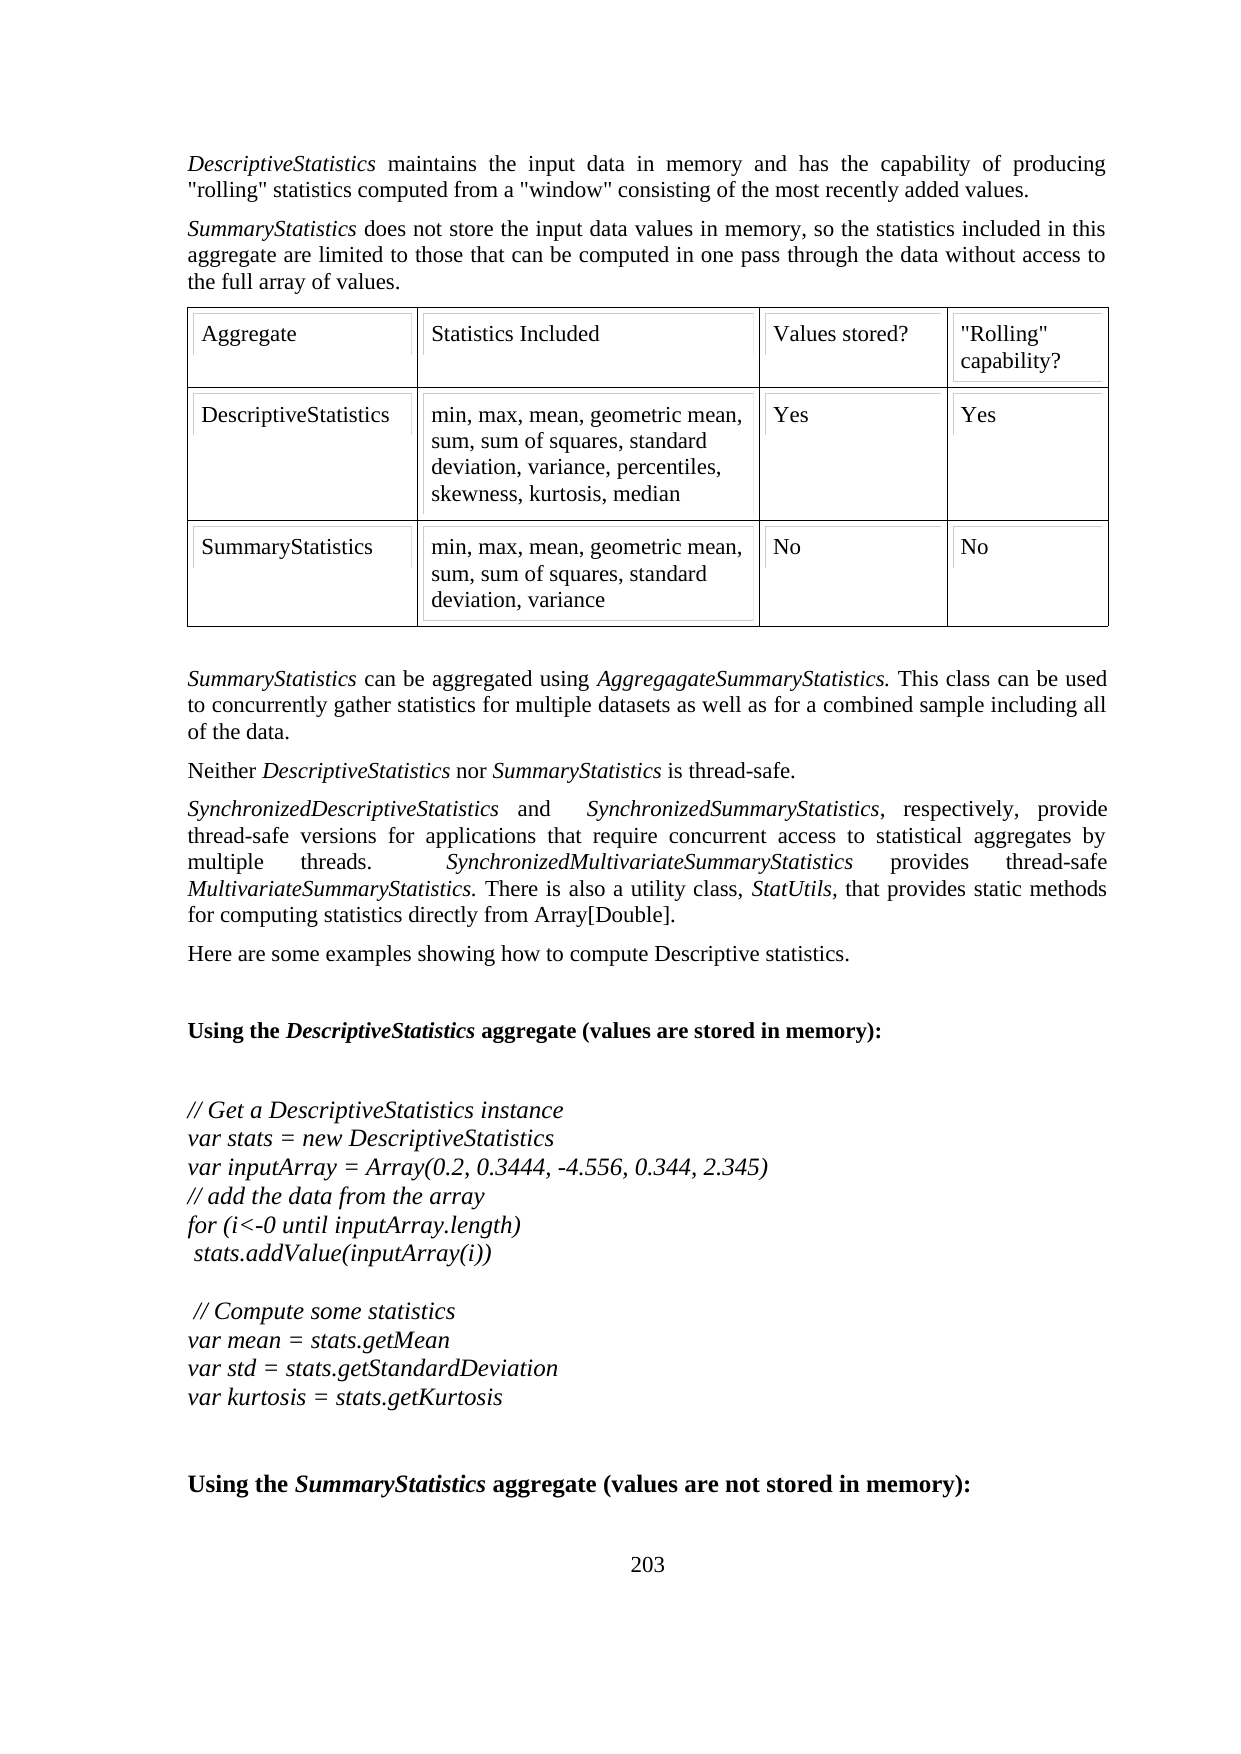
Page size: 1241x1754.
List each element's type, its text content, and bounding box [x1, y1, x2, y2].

text Here are some examples showing how to compute Descriptive statistics. [187, 940, 1108, 966]
table_header Statistics Included [418, 308, 759, 387]
text for (i<-0 until inputArray.length) [187, 1210, 1108, 1238]
text Using the SummaryStatistics aggregate (values are not stored in memory): [187, 1469, 1108, 1498]
text var std = stats.getStandardDeviation [187, 1353, 1108, 1382]
text SummaryStatistics can be aggregated using AggregagateSummaryStatistics. This class can be used to concurrently gather statistics for multiple datasets as well as for a combined sample including all of the data. [187, 665, 1108, 744]
table_cell No [760, 521, 947, 626]
text Using the DescriptiveStatistics aggregate (values are stored in memory): [187, 1017, 1108, 1044]
text Neither DescriptiveStatistics nor SummaryStatistics is thread-safe. [187, 757, 1108, 783]
text var kurtosis = stats.getKurtosis [187, 1382, 1108, 1411]
text // Get a DescriptiveStatistics instance [187, 1095, 1108, 1123]
text var stats = new DescriptiveStatistics [187, 1123, 1108, 1152]
table_cell No [948, 521, 1108, 626]
table_cell Yes [948, 388, 1108, 520]
text var inputArray = Array(0.2, 0.3444, -4.556, 0.344, 2.345) [187, 1152, 1108, 1181]
text SynchronizedDescriptiveStatistics and SynchronizedSummaryStatistics, respectively, provide thread-safe versions for applications that require concurrent access to statistical aggregates by multiple threads. SynchronizedMultivariateSummaryStatistics provides thread-safe MultivariateSummaryStatistics. There is also a utility class, StatUtils, that provides static methods for computing statistics directly from Array[Double]. [187, 796, 1108, 927]
text SummaryStatistics does not store the input data values in memory, so the statistics included in this aggregate are limited to those that can be computed in one pass through the data without access to the full array of values. [187, 215, 1108, 294]
text // Compute some statistics [187, 1296, 1108, 1325]
text DescriptiveStatistics maintains the input data in memory and has the capability of producing "rolling" statistics computed from a "window" consisting of the most recently added values. [187, 150, 1108, 203]
table_cell min, max, mean, geometric mean, sum, sum of squares, standard deviation, variance, percentiles, skewness, kurtosis, median [418, 388, 759, 520]
table_header Aggregate [188, 308, 417, 387]
table_cell SummaryStatistics [188, 521, 417, 626]
table_cell DescriptiveStatistics [188, 388, 417, 520]
text // add the data from the array [187, 1181, 1108, 1210]
table_cell min, max, mean, geometric mean, sum, sum of squares, standard deviation, variance [418, 521, 759, 626]
text var mean = stats.getMean [187, 1325, 1108, 1353]
table_header Values stored? [760, 308, 947, 387]
table_cell Yes [760, 388, 947, 520]
text stats.addValue(inputArray(i)) [187, 1238, 1108, 1267]
table_header "Rolling" capability? [948, 308, 1108, 387]
